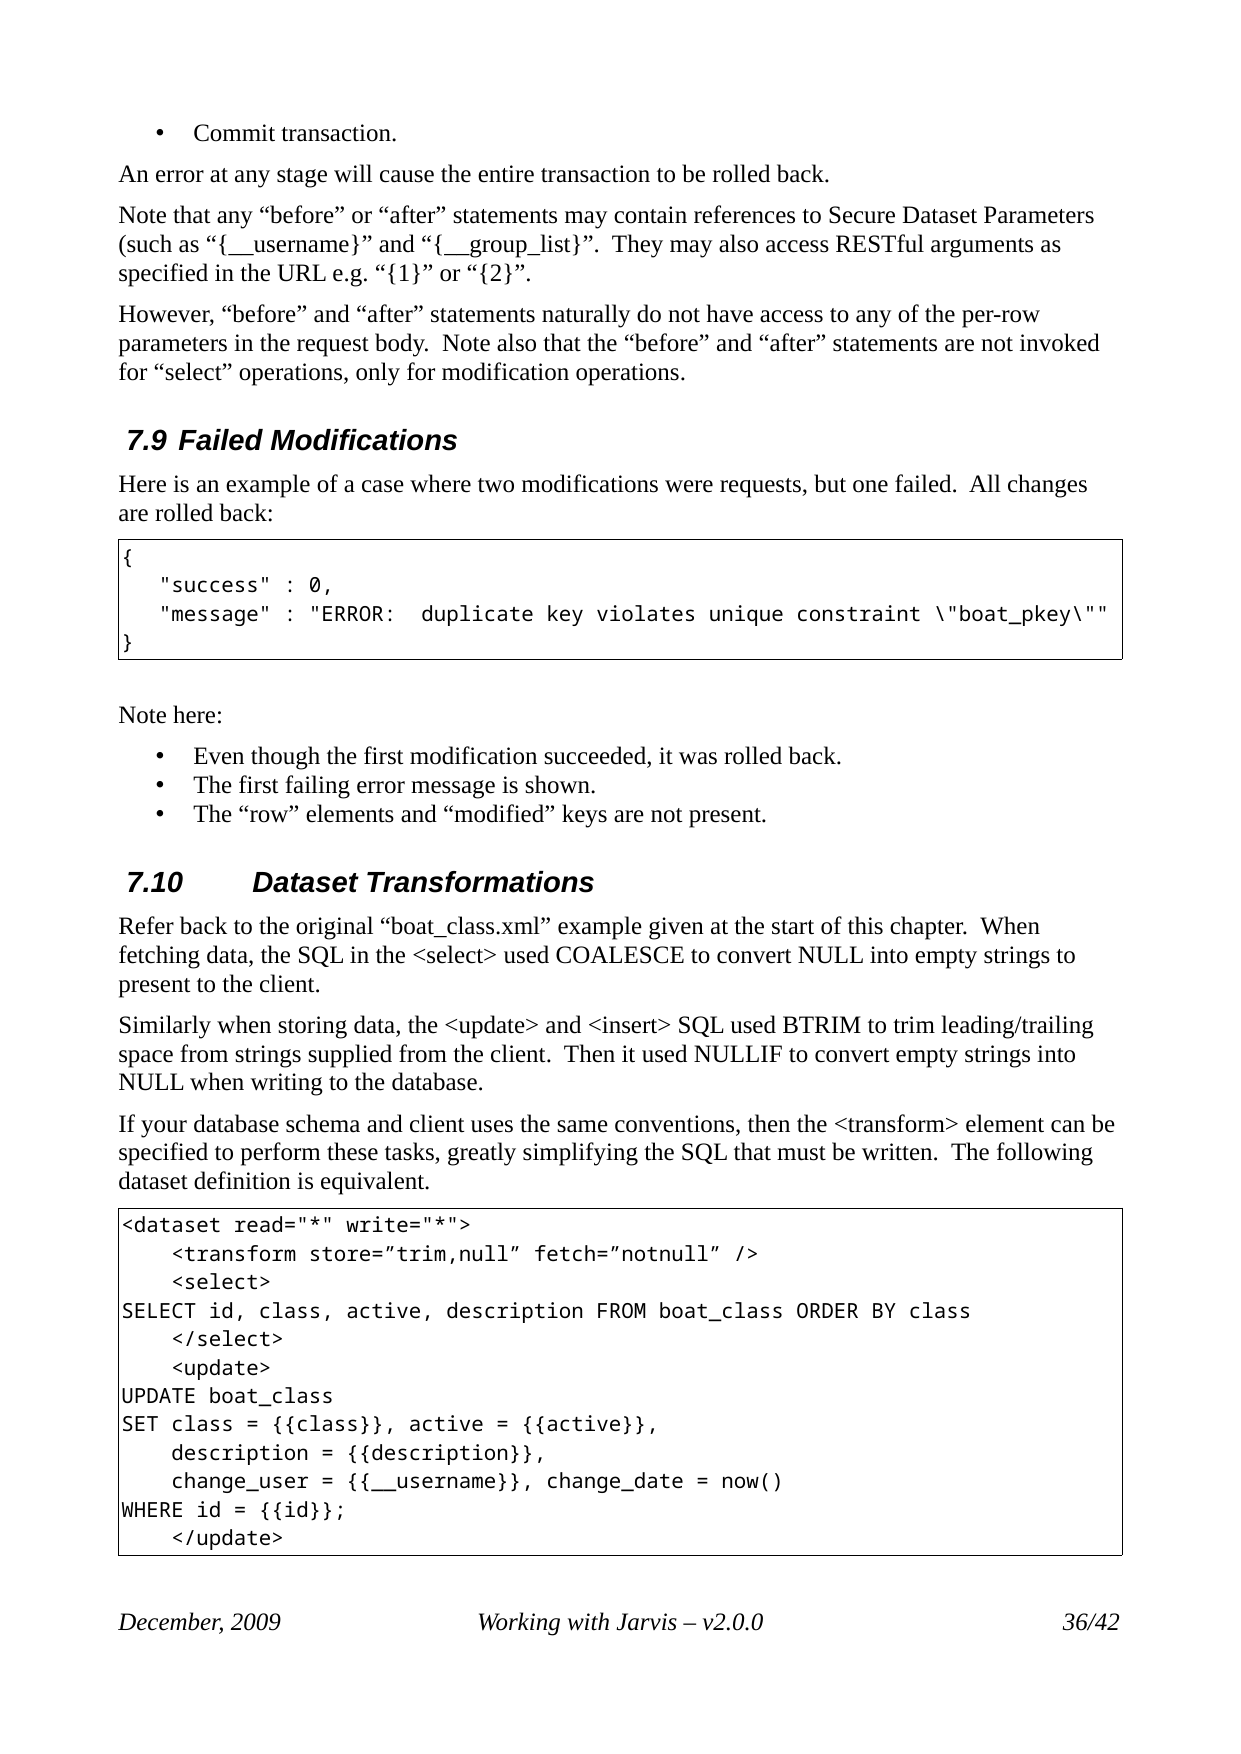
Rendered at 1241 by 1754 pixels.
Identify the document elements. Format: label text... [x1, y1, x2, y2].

text </select> [119, 1321, 1122, 1350]
text If your database schema and client uses the same conventions, then the <transform> element can be specified to perform these tasks, greatly simplifying the SQL that must be written. The following dataset definition is equivalent. [118, 1109, 1122, 1195]
text { [119, 540, 1122, 568]
text Note here: [118, 700, 1122, 729]
list The first failing error message is shown. [156, 770, 1122, 799]
list Even though the first modification succeeded, it was rolled back. [156, 741, 1122, 770]
text SELECT id, class, active, description FROM boat_class ORDER BY class [119, 1293, 1122, 1321]
text "message" : "ERROR: duplicate key violates unique constraint \"boat_pkey\"" [119, 596, 1122, 624]
text Here is an example of a case where two modifications were requests, but one failed. All changes are rolled back: [118, 469, 1122, 527]
subtitle Dataset Transformations [118, 865, 1122, 899]
subtitle Failed Modifications [118, 423, 1122, 457]
list Commit transaction. [156, 118, 1122, 147]
text <update> [119, 1350, 1122, 1378]
text Note that any “before” or “after” statements may contain references to Secure Dataset Parameters (such as “{__username}” and “{__group_list}”. They may also access RESTful arguments as specified in the URL e.g. “{1}” or “{2}”. [118, 201, 1122, 287]
text change_user = {{__username}}, change_date = now() [119, 1463, 1122, 1492]
text Refer back to the original “boat_class.xml” example given at the start of this chapter. When fetching data, the SQL in the <select> used COALESCE to convert NULL into empty strings to present to the client. [118, 911, 1122, 997]
text <dataset read="*" write="*"> [119, 1209, 1122, 1236]
text UPDATE boat_class [119, 1378, 1122, 1407]
text However, “before” and “after” statements naturally do not have access to any of the per-row parameters in the request body. Note also that the “before” and “after” statements are not invoked for “select” operations, only for modification operations. [118, 299, 1122, 386]
text "success" : 0, [119, 568, 1122, 596]
text </update> [119, 1520, 1122, 1555]
text description = {{description}}, [119, 1435, 1122, 1463]
text <transform store=”trim,null” fetch=”notnull” /> [119, 1236, 1122, 1264]
text } [119, 624, 1122, 659]
text <select> [119, 1264, 1122, 1293]
text WHERE id = {{id}}; [119, 1492, 1122, 1520]
text Similarly when storing data, the <update> and <insert> SQL used BTRIM to trim leading/trailing space from strings supplied from the client. Then it used NULLIF to convert empty strings into NULL when writing to the database. [118, 1010, 1122, 1096]
list The “row” elements and “modified” keys are not present. [156, 799, 1122, 828]
text SET class = {{class}}, active = {{active}}, [119, 1407, 1122, 1435]
text An error at any stage will cause the entire transaction to be rolled back. [118, 159, 1122, 188]
